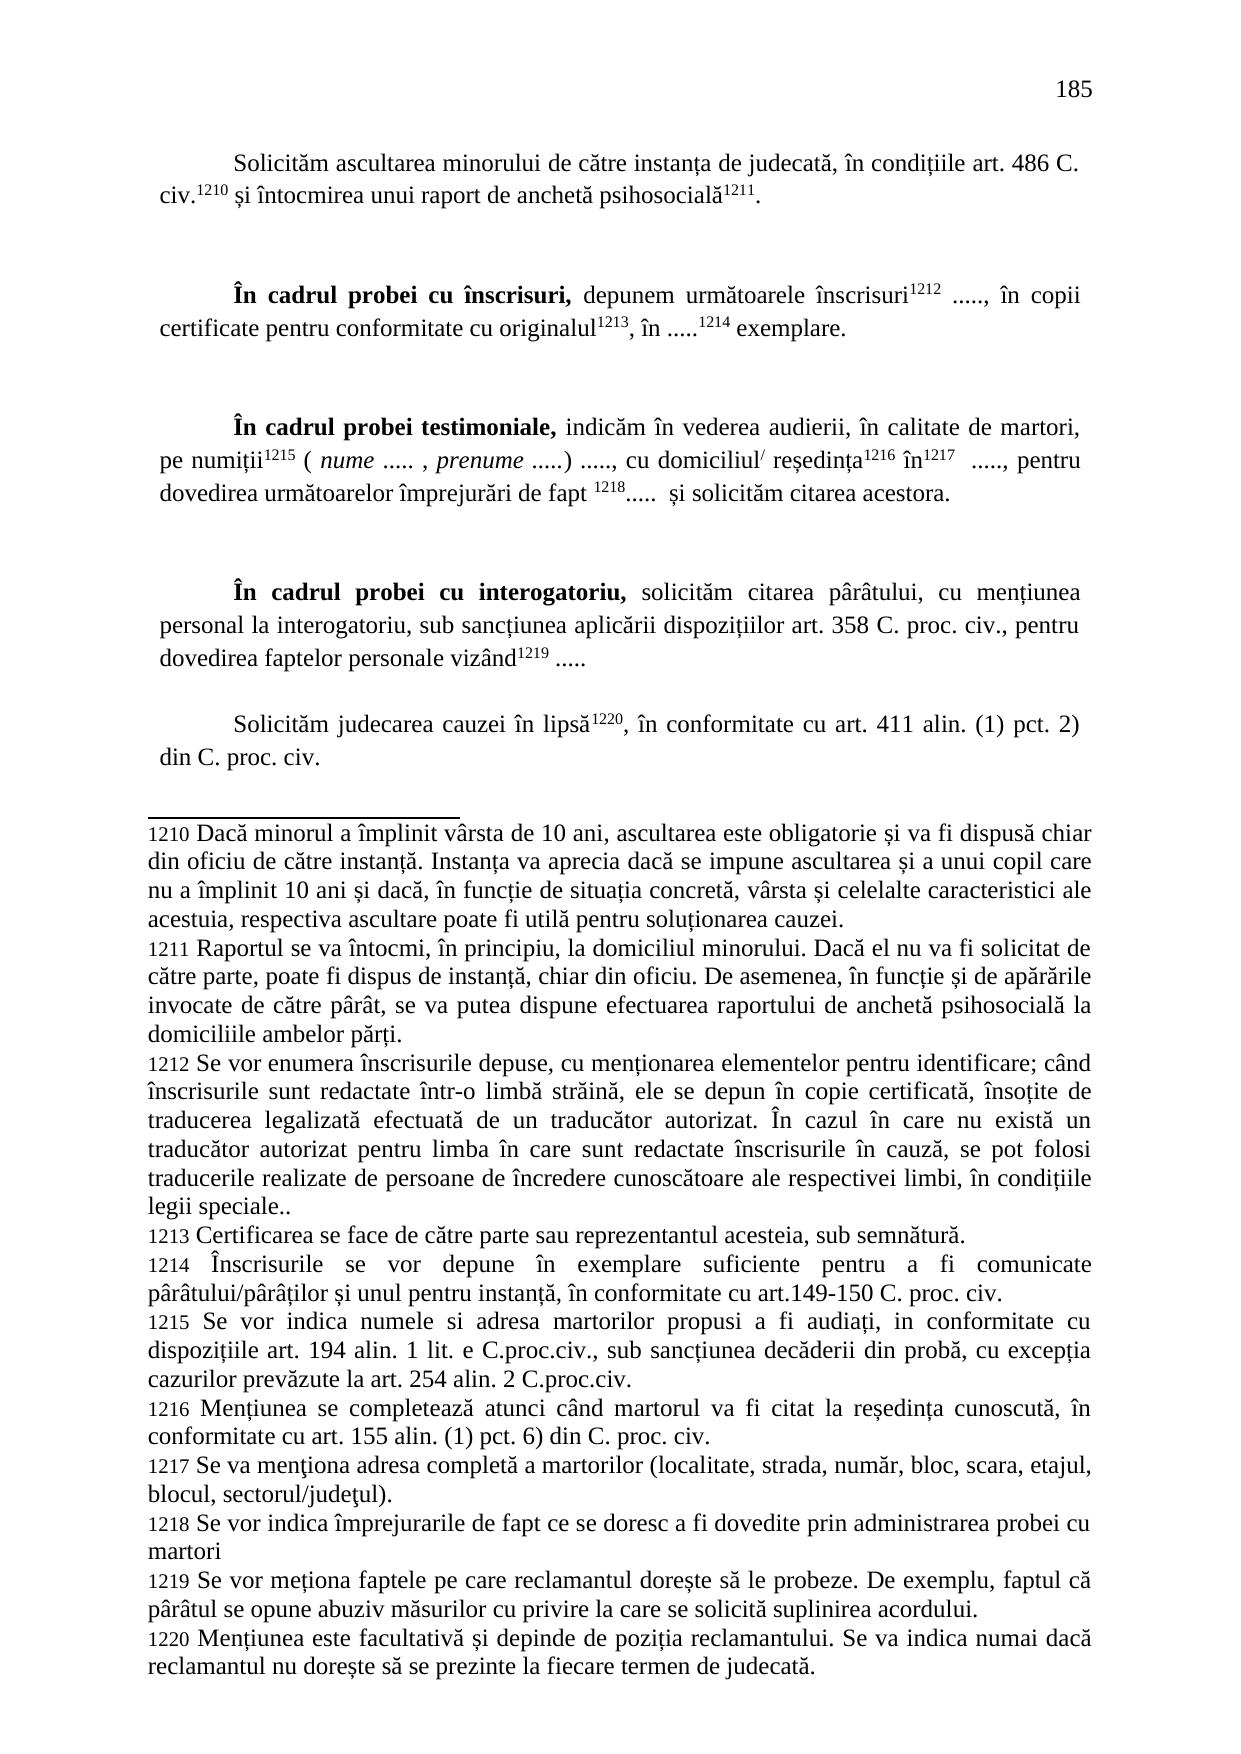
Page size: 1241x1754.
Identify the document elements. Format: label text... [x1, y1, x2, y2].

text În cadrul probei testimoniale, indicăm în vederea audierii, în calitate de martori, pe numiții ( nume ..... , prenume .....) ....., cu domiciliul/ reședința în ....., pentru dovedirea următoarelor împrejurări de fapt ..... și solicităm citarea acestora. [159, 412, 1081, 507]
text În cadrul probei cu interogatoriu, solicităm citarea pârâtului, cu mențiunea personal la interogatoriu, sub sancțiunea aplicării dispozițiilor art. 358 C. proc. civ., pentru dovedirea faptelor personale vizând ..... [159, 577, 1081, 672]
text Dacă minorul a împlinit vârsta de 10 ani, ascultarea este obligatorie și va fi dispusă chiar din oficiu de către instanță. Instanța va aprecia dacă se impune ascultarea și a unui copil care nu a împlinit 10 ani și dacă, în funcție de situația concretă, vârsta și celelalte caracteristici ale acestuia, respectiva ascultare poate fi utilă pentru soluționarea cauzei. [148, 818, 1093, 933]
text Se va menţiona adresa completă a martorilor (localitate, strada, număr, bloc, scara, etajul, blocul, sectorul/judeţul). [148, 1450, 1093, 1508]
text Mențiunea este facultativă și depinde de poziția reclamantului. Se va indica numai dacă reclamantul nu dorește să se prezinte la fiecare termen de judecată. [148, 1623, 1093, 1680]
text În cadrul probei cu înscrisuri, depunem următoarele înscrisuri ....., în copii certificate pentru conformitate cu originalul, în ..... exemplare. [159, 280, 1081, 341]
text Înscrisurile se vor depune în exemplare suficiente pentru a fi comunicate pârâtului/pârâților și unul pentru instanță, în conformitate cu art.149-150 C. proc. civ. [148, 1249, 1093, 1306]
text Se vor meționa faptele pe care reclamantul dorește să le probeze. De exemplu, faptul că pârâtul se opune abuziv măsurilor cu privire la care se solicită suplinirea acordului. [148, 1565, 1093, 1623]
text Certificarea se face de către parte sau reprezentantul acesteia, sub semnătură. [148, 1220, 1093, 1249]
text Se vor enumera înscrisurile depuse, cu menționarea elementelor pentru identificare; când înscrisurile sunt redactate într-o limbă străină, ele se depun în copie certificată, însoțite de traducerea legalizată efectuată de un traducător autorizat. În cazul în care nu există un traducător autorizat pentru limba în care sunt redactate înscrisurile în cauză, se pot folosi traducerile realizate de persoane de încredere cunoscătoare ale respectivei limbi, în condițiile legii speciale.. [148, 1048, 1093, 1220]
text Solicităm ascultarea minorului de către instanța de judecată, în condițiile art. 486 C. civ. și întocmirea unui raport de anchetă psihosocială. [159, 148, 1081, 209]
text Se vor indica împrejurarile de fapt ce se doresc a fi dovedite prin administrarea probei cu martori [148, 1508, 1093, 1565]
text Mențiunea se completează atunci când martorul va fi citat la reședința cunoscută, în conformitate cu art. 155 alin. (1) pct. 6) din C. proc. civ. [148, 1393, 1093, 1450]
text Se vor indica numele si adresa martorilor propusi a fi audiați, in conformitate cu dispozițiile art. 194 alin. 1 lit. e C.proc.civ., sub sancțiunea decăderii din probă, cu excepția cazurilor prevăzute la art. 254 alin. 2 C.proc.civ. [148, 1306, 1093, 1393]
text Solicităm judecarea cauzei în lipsă, în conformitate cu art. 411 alin. (1) pct. 2) din C. proc. civ. [159, 709, 1081, 771]
text Raportul se va întocmi, în principiu, la domiciliul minorului. Dacă el nu va fi solicitat de către parte, poate fi dispus de instanță, chiar din oficiu. De asemenea, în funcție și de apărările invocate de către pârât, se va putea dispune efectuarea raportului de anchetă psihosocială la domiciliile ambelor părți. [148, 933, 1093, 1048]
